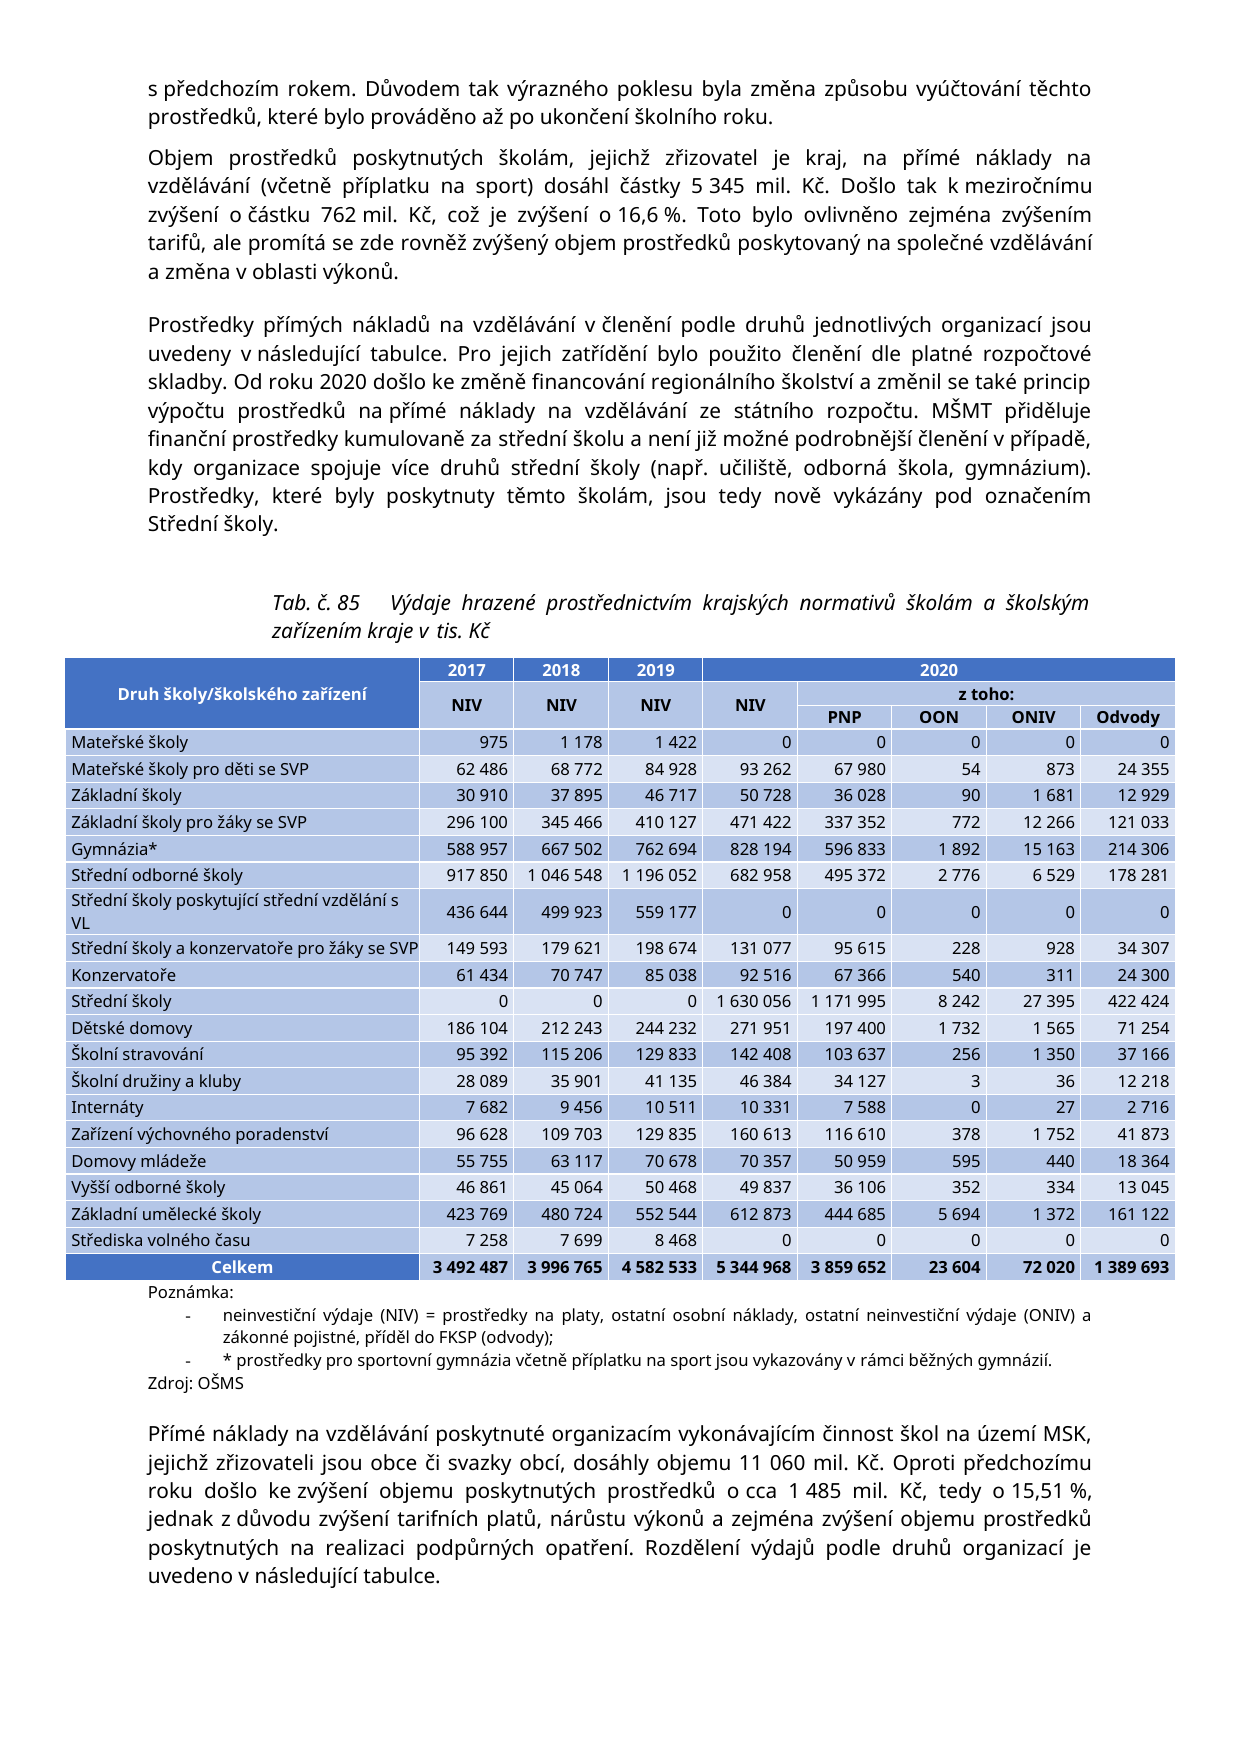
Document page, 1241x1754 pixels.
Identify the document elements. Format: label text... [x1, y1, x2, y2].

text s předchozím rokem. Důvodem tak výrazného poklesu byla změna způsobu vyúčtování těchto prostředků, které bylo prováděno až po ukončení školního roku. [148, 74, 1092, 131]
table_cell 337 352 [798, 809, 891, 835]
table_cell NIV [514, 682, 608, 728]
table_cell 1 178 [514, 730, 608, 755]
table_cell 0 [987, 1228, 1080, 1253]
table_cell 12 929 [1081, 783, 1175, 808]
table_cell 7 699 [514, 1228, 608, 1253]
table_cell 0 [892, 1228, 986, 1253]
table_cell 93 262 [703, 756, 797, 782]
table_cell Školní stravování [66, 1042, 419, 1067]
table_cell 410 127 [609, 809, 702, 835]
table_cell Školní družiny a kluby [66, 1068, 419, 1094]
table_cell 50 728 [703, 783, 797, 808]
table_cell Střední odborné školy [66, 863, 419, 888]
table_cell 50 468 [609, 1175, 702, 1200]
table_cell 4 582 533 [609, 1254, 702, 1280]
table_cell NIV [609, 682, 702, 728]
table_header 2019 [609, 658, 702, 681]
table_cell 1 389 693 [1081, 1254, 1175, 1280]
table_cell 596 833 [798, 836, 891, 861]
table_cell 46 861 [420, 1175, 513, 1200]
table_cell Střední školy [66, 989, 419, 1014]
table_cell 109 703 [514, 1121, 608, 1147]
table_cell NIV [703, 682, 797, 728]
table_cell 72 020 [987, 1254, 1080, 1280]
table_cell 1 171 995 [798, 989, 891, 1014]
table_cell 1 732 [892, 1015, 986, 1041]
table_cell 682 958 [703, 863, 797, 888]
table_cell 917 850 [420, 863, 513, 888]
table_cell 828 194 [703, 836, 797, 861]
table_cell 23 604 [892, 1254, 986, 1280]
table_cell 3 492 487 [420, 1254, 513, 1280]
table_cell 55 755 [420, 1148, 513, 1173]
table_cell 612 873 [703, 1201, 797, 1227]
table_cell 90 [892, 783, 986, 808]
text Poznámka: [148, 1281, 1092, 1303]
table_cell 92 516 [703, 962, 797, 987]
table_cell 36 [987, 1068, 1080, 1094]
table_cell Vyšší odborné školy [66, 1175, 419, 1200]
table_cell NIV [420, 682, 513, 728]
table_cell 160 613 [703, 1121, 797, 1147]
table_cell 27 395 [987, 989, 1080, 1014]
table_cell 212 243 [514, 1015, 608, 1041]
table_cell 471 422 [703, 809, 797, 835]
table_cell 36 106 [798, 1175, 891, 1200]
table_cell 928 [987, 935, 1080, 961]
table_cell 197 400 [798, 1015, 891, 1041]
table_cell 444 685 [798, 1201, 891, 1227]
table_cell Konzervatoře [66, 962, 419, 987]
table_cell 0 [514, 989, 608, 1014]
table_cell 244 232 [609, 1015, 702, 1041]
table_cell 67 980 [798, 756, 891, 782]
table_cell 559 177 [609, 889, 702, 934]
list * prostředky pro sportovní gymnázia včetně příplatku na sport jsou vykazovány v rámci běžných gymnázií. [185, 1349, 1092, 1372]
table_cell Internáty [66, 1095, 419, 1120]
table_cell 198 674 [609, 935, 702, 961]
table_cell 70 357 [703, 1148, 797, 1173]
table_cell 2 776 [892, 863, 986, 888]
table_cell 345 466 [514, 809, 608, 835]
table_cell 30 910 [420, 783, 513, 808]
table_cell 178 281 [1081, 863, 1175, 888]
table_cell 440 [987, 1148, 1080, 1173]
table_cell 34 307 [1081, 935, 1175, 961]
table_cell 95 615 [798, 935, 891, 961]
table_cell Základní školy [66, 783, 419, 808]
table_cell 0 [703, 730, 797, 755]
table_cell 296 100 [420, 809, 513, 835]
text Přímé náklady na vzdělávání poskytnuté organizacím vykonávajícím činnost škol na území MSK, jejichž zřizovateli jsou obce či svazky obcí, dosáhly objemu 11 060 mil. Kč. Oproti předchozímu roku došlo ke zvýšení objemu poskytnutých prostředků o cca 1 485 mil. Kč, tedy o 15,51 %, jednak z důvodu zvýšení tarifních platů, nárůstu výkonů a zejména zvýšení objemu prostředků poskytnutých na realizaci podpůrných opatření. Rozdělení výdajů podle druhů organizací je uvedeno v následující tabulce. [148, 1419, 1092, 1590]
table_cell 115 206 [514, 1042, 608, 1067]
table_cell 46 717 [609, 783, 702, 808]
table_cell 9 456 [514, 1095, 608, 1120]
table_cell Mateřské školy pro děti se SVP [66, 756, 419, 782]
table_cell 8 242 [892, 989, 986, 1014]
table_cell 378 [892, 1121, 986, 1147]
table_cell Odvody [1081, 706, 1175, 728]
table_header 2018 [514, 658, 608, 681]
table_cell Základní školy pro žáky se SVP [66, 809, 419, 835]
table_cell 28 089 [420, 1068, 513, 1094]
table_cell 161 122 [1081, 1201, 1175, 1227]
table_cell 436 644 [420, 889, 513, 934]
table_cell 5 694 [892, 1201, 986, 1227]
table_cell 54 [892, 756, 986, 782]
table_cell 3 996 765 [514, 1254, 608, 1280]
table_cell 6 529 [987, 863, 1080, 888]
table_header 2020 [703, 658, 1175, 681]
text Objem prostředků poskytnutých školám, jejichž zřizovatel je kraj, na přímé náklady na vzdělávání (včetně příplatku na sport) dosáhl částky 5 345 mil. Kč. Došlo tak k meziročnímu zvýšení o částku 762 mil. Kč, což je zvýšení o 16,6 %. Toto bylo ovlivněno zejména zvýšením tarifů, ale promítá se zde rovněž zvýšený objem prostředků poskytovaný na společné vzdělávání a změna v oblasti výkonů. [148, 143, 1092, 285]
table_cell 49 837 [703, 1175, 797, 1200]
table_cell 0 [798, 1228, 891, 1253]
table_cell 0 [892, 1095, 986, 1120]
table_cell Domovy mládeže [66, 1148, 419, 1173]
table_cell 12 218 [1081, 1068, 1175, 1094]
table_cell 0 [1081, 730, 1175, 755]
table_cell 103 637 [798, 1042, 891, 1067]
table_cell 0 [798, 730, 891, 755]
table_cell 588 957 [420, 836, 513, 861]
table_cell 0 [1081, 1228, 1175, 1253]
table_cell 62 486 [420, 756, 513, 782]
table_cell PNP [798, 706, 891, 728]
table_cell 1 046 548 [514, 863, 608, 888]
list Výdaje hrazené prostřednictvím krajských normativů školám a školským zařízením kraje v tis. Kč [272, 588, 1092, 645]
table_cell 214 306 [1081, 836, 1175, 861]
table_cell 50 959 [798, 1148, 891, 1173]
table_cell 595 [892, 1148, 986, 1173]
table_cell 61 434 [420, 962, 513, 987]
table_cell 129 833 [609, 1042, 702, 1067]
table_cell 228 [892, 935, 986, 961]
list neinvestiční výdaje (NIV) = prostředky na platy, ostatní osobní náklady, ostatní neinvestiční výdaje (ONIV) a zákonné pojistné, příděl do FKSP (odvody); [185, 1303, 1092, 1349]
table_cell 70 747 [514, 962, 608, 987]
table_cell 540 [892, 962, 986, 987]
table_cell 129 835 [609, 1121, 702, 1147]
table_cell 5 344 968 [703, 1254, 797, 1280]
table_cell 0 [703, 889, 797, 934]
table_cell 46 384 [703, 1068, 797, 1094]
table_cell 96 628 [420, 1121, 513, 1147]
table_cell Mateřské školy [66, 730, 419, 755]
table_cell 15 163 [987, 836, 1080, 861]
table_cell 0 [892, 889, 986, 934]
table_cell 0 [1081, 889, 1175, 934]
table_cell 0 [987, 730, 1080, 755]
table_cell 24 355 [1081, 756, 1175, 782]
table_cell 12 266 [987, 809, 1080, 835]
table_cell 352 [892, 1175, 986, 1200]
table_cell Střediska volného času [66, 1228, 419, 1253]
table_cell 24 300 [1081, 962, 1175, 987]
table_cell 18 364 [1081, 1148, 1175, 1173]
table_cell ONIV [987, 706, 1080, 728]
table_cell 63 117 [514, 1148, 608, 1173]
table_cell 772 [892, 809, 986, 835]
table_cell Střední školy poskytující střední vzdělání s VL [66, 889, 419, 934]
table_cell Dětské domovy [66, 1015, 419, 1041]
table_cell 36 028 [798, 783, 891, 808]
table_cell 762 694 [609, 836, 702, 861]
table_cell 41 873 [1081, 1121, 1175, 1147]
table_cell Střední školy a konzervatoře pro žáky se SVP [66, 935, 419, 961]
table_cell 2 716 [1081, 1095, 1175, 1120]
table_cell 1 565 [987, 1015, 1080, 1041]
table_cell 10 331 [703, 1095, 797, 1120]
table_cell 10 511 [609, 1095, 702, 1120]
table_cell 1 422 [609, 730, 702, 755]
table_cell 1 350 [987, 1042, 1080, 1067]
table_cell 149 593 [420, 935, 513, 961]
table_cell 71 254 [1081, 1015, 1175, 1041]
table_cell 179 621 [514, 935, 608, 961]
table_cell 495 372 [798, 863, 891, 888]
table_cell 85 038 [609, 962, 702, 987]
table_cell 3 859 652 [798, 1254, 891, 1280]
table_cell Gymnázia* [66, 836, 419, 861]
table_cell 34 127 [798, 1068, 891, 1094]
table_cell 334 [987, 1175, 1080, 1200]
table_cell 0 [609, 989, 702, 1014]
table_cell Základní umělecké školy [66, 1201, 419, 1227]
table_cell 0 [703, 1228, 797, 1253]
table_cell 45 064 [514, 1175, 608, 1200]
table_cell 68 772 [514, 756, 608, 782]
table_cell 0 [892, 730, 986, 755]
table_cell 37 895 [514, 783, 608, 808]
table_cell 84 928 [609, 756, 702, 782]
table_cell 186 104 [420, 1015, 513, 1041]
table_cell 1 196 052 [609, 863, 702, 888]
table_cell 311 [987, 962, 1080, 987]
table_cell 131 077 [703, 935, 797, 961]
table_cell z toho: [798, 682, 1175, 705]
table_cell 480 724 [514, 1201, 608, 1227]
table_cell 8 468 [609, 1228, 702, 1253]
table_cell 1 630 056 [703, 989, 797, 1014]
table_cell 41 135 [609, 1068, 702, 1094]
table_cell 256 [892, 1042, 986, 1067]
table_cell 1 752 [987, 1121, 1080, 1147]
text Zdroj: OŠMS [148, 1372, 1092, 1394]
table_cell Zařízení výchovného poradenství [66, 1121, 419, 1147]
table_cell 0 [987, 889, 1080, 934]
table_cell 67 366 [798, 962, 891, 987]
text Prostředky přímých nákladů na vzdělávání v členění podle druhů jednotlivých organizací jsou uvedeny v následující tabulce. Pro jejich zatřídění bylo použito členění dle platné rozpočtové skladby. Od roku 2020 došlo ke změně financování regionálního školství a změnil se také princip výpočtu prostředků na přímé náklady na vzdělávání ze státního rozpočtu. MŠMT přiděluje finanční prostředky kumulovaně za střední školu a není již možné podrobnější členění v případě, kdy organizace spojuje více druhů střední školy (např. učiliště, odborná škola, gymnázium). Prostředky, které byly poskytnuty těmto školám, jsou tedy nově vykázány pod označením Střední školy. [148, 310, 1092, 538]
table_cell OON [892, 706, 986, 728]
table_cell 1 372 [987, 1201, 1080, 1227]
table_cell 121 033 [1081, 809, 1175, 835]
table_cell 1 892 [892, 836, 986, 861]
table_cell 142 408 [703, 1042, 797, 1067]
table_cell 1 681 [987, 783, 1080, 808]
table_cell 13 045 [1081, 1175, 1175, 1200]
table_cell 95 392 [420, 1042, 513, 1067]
table_cell 552 544 [609, 1201, 702, 1227]
table_cell 35 901 [514, 1068, 608, 1094]
table_cell 70 678 [609, 1148, 702, 1173]
table_cell 873 [987, 756, 1080, 782]
table_cell 0 [420, 989, 513, 1014]
table_cell 0 [798, 889, 891, 934]
table_cell 37 166 [1081, 1042, 1175, 1067]
table_cell 7 258 [420, 1228, 513, 1253]
table_cell 975 [420, 730, 513, 755]
table_cell 271 951 [703, 1015, 797, 1041]
table_header Druh školy/školského zařízení [65, 658, 419, 728]
table_cell 667 502 [514, 836, 608, 861]
table_cell 499 923 [514, 889, 608, 934]
table_cell 116 610 [798, 1121, 891, 1147]
table_header 2017 [420, 658, 513, 681]
table_cell 27 [987, 1095, 1080, 1120]
table_cell Celkem [66, 1254, 419, 1280]
table_cell 422 424 [1081, 989, 1175, 1014]
table_cell 3 [892, 1068, 986, 1094]
table_cell 7 588 [798, 1095, 891, 1120]
table_cell 423 769 [420, 1201, 513, 1227]
table_cell 7 682 [420, 1095, 513, 1120]
